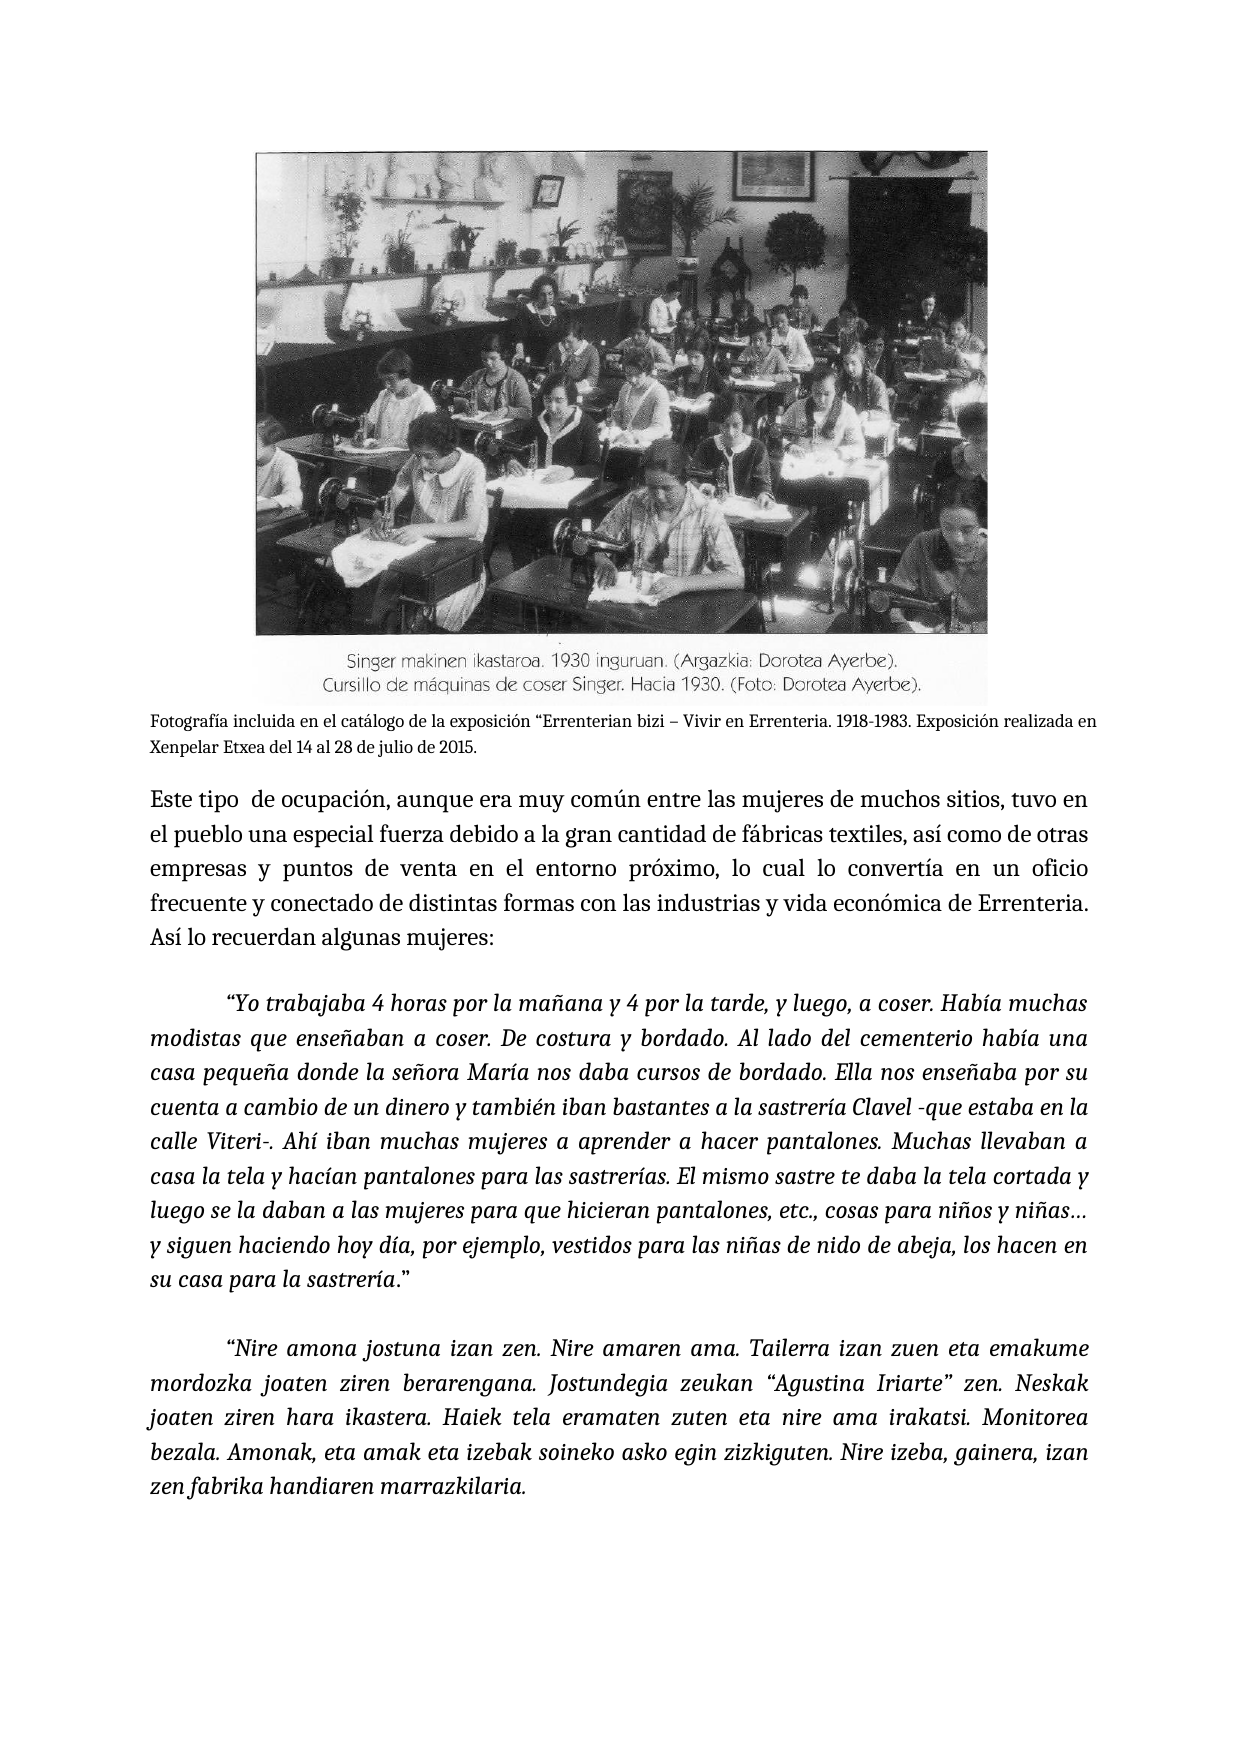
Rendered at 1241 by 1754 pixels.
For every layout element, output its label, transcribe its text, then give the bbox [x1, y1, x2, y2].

picture [252, 150, 988, 706]
text Este tipo de ocupación, aunque era muy común entre las mujeres de muchos sitios, tuvo en el pueblo una especial fuerza debido a la gran cantidad de fábricas textiles, así como de otras empresas y puntos de venta en el entorno próximo, lo cual lo convertía en un oficio frecuente y conectado de distintas formas con las industrias y vida económica de Errenteria. Así lo recuerdan algunas mujeres: [150, 785, 1090, 952]
text Fotografía incluida en el catálogo de la exposición “Errenterian bizi – Vivir en Errenteria. 1918-1983. Exposición realizada en Xenpelar Etxea del 14 al 28 de julio de 2015. [150, 711, 1098, 758]
text “Nire amona jostuna izan zen. Nire amaren ama. Tailerra izan zuen eta emakume mordozka joaten ziren berarengana. Jostundegia zeukan “Agustina Iriarte” zen. Neskak joaten ziren hara ikastera. Haiek tela eramaten zuten eta nire ama irakatsi. Monitorea bezala. Amonak, eta amak eta izebak soineko asko egin zizkiguten. Nire izeba, gainera, izan zen fabrika handiaren marrazkilaria. [150, 1334, 1090, 1501]
text “Yo trabajaba 4 horas por la mañana y 4 por la tarde, y luego, a coser. Había muchas modistas que enseñaban a coser. De costura y bordado. Al lado del cementerio había una casa pequeña donde la señora María nos daba cursos de bordado. Ella nos enseñaba por su cuenta a cambio de un dinero y también iban bastantes a la sastrería Clavel -que estaba en la calle Viteri-. Ahí iban muchas mujeres a aprender a hacer pantalones. Muchas llevaban a casa la tela y hacían pantalones para las sastrerías. El mismo sastre te daba la tela cortada y luego se la daban a las mujeres para que hicieran pantalones, etc., cosas para niños y niñas… y siguen haciendo hoy día, por ejemplo, vestidos para las niñas de nido de abeja, los hacen en su casa para la sastrería.” [150, 989, 1090, 1294]
